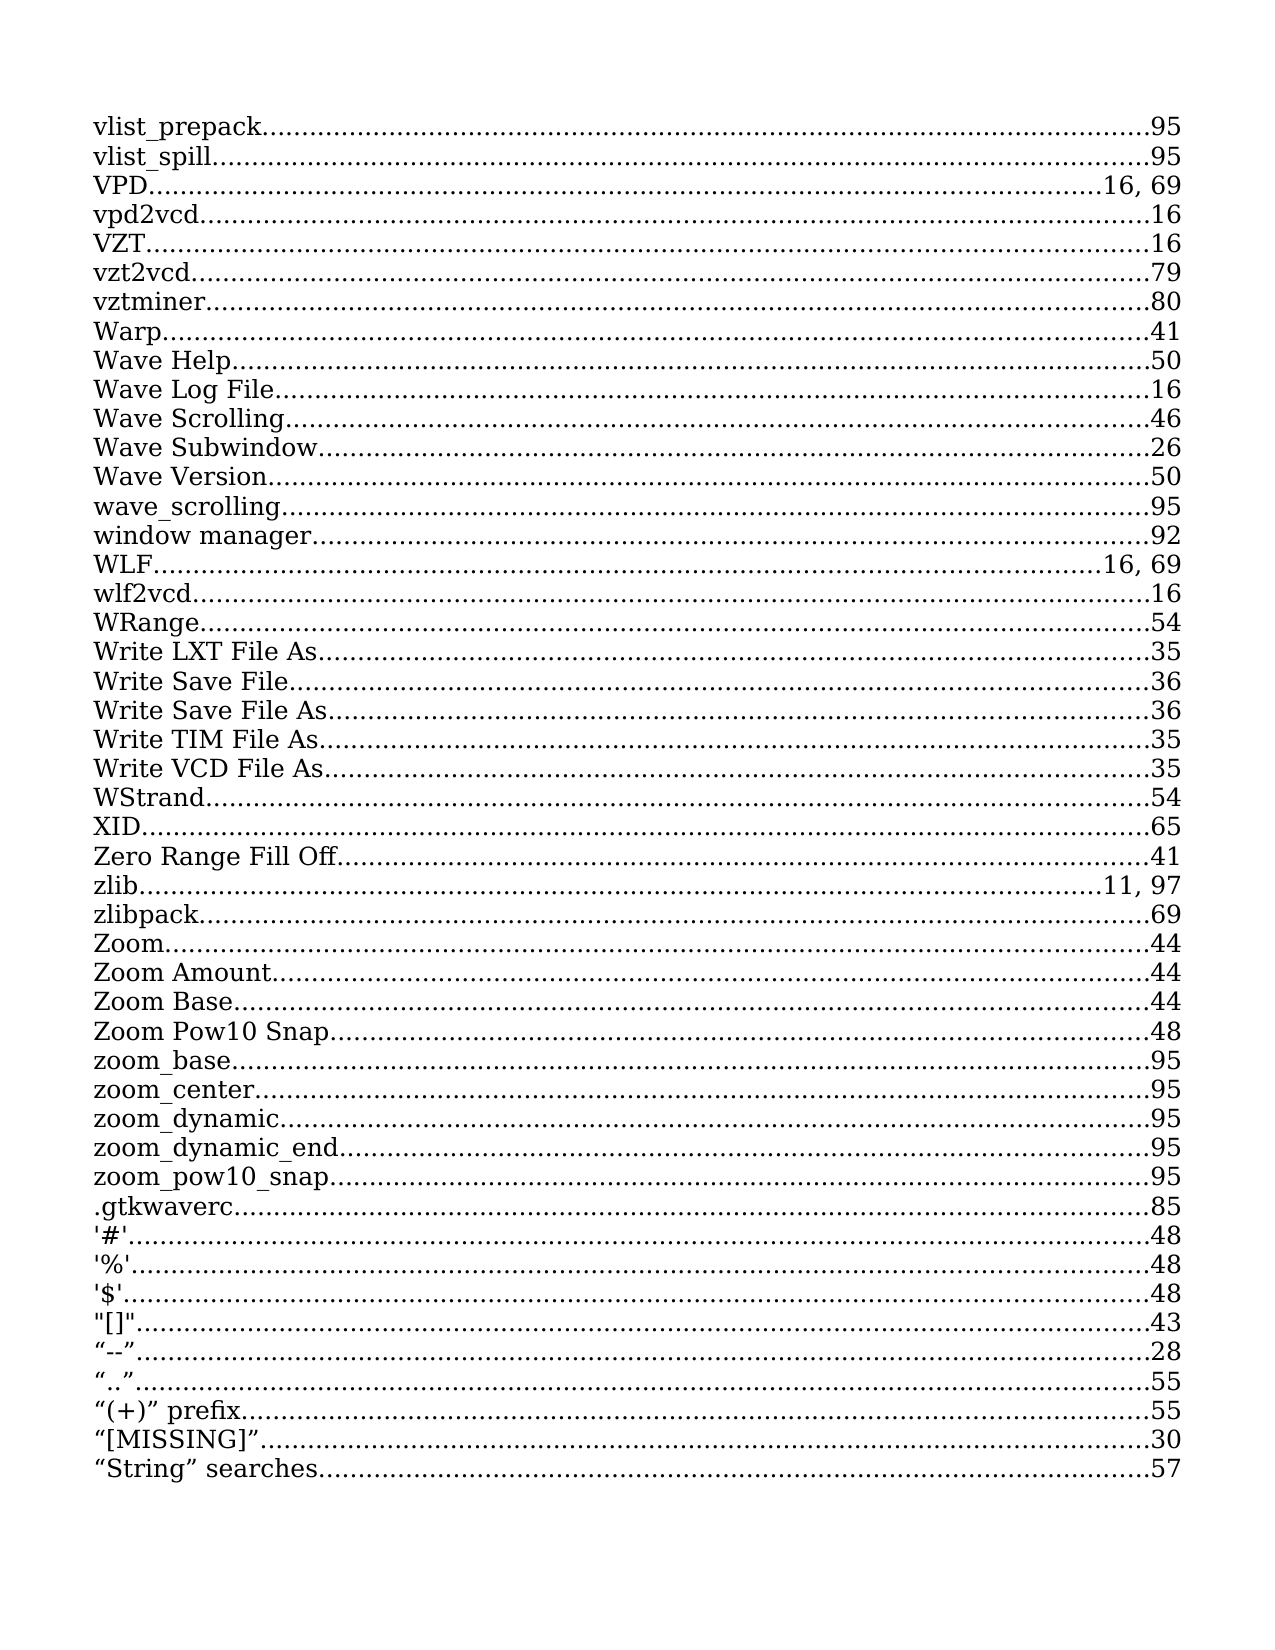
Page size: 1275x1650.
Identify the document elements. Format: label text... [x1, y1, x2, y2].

text vlist_spill 95 [93, 142, 1182, 171]
text Write Save File 36 [93, 667, 1182, 696]
text Write LXT File As 35 [93, 637, 1182, 667]
text zoom_dynamic_end 95 [93, 1133, 1182, 1162]
text “String” searches 57 [93, 1454, 1182, 1483]
text “..” 55 [93, 1367, 1182, 1396]
text Write VCD File As 35 [93, 754, 1182, 783]
text vlist_prepack 95 [93, 112, 1182, 142]
text window manager 92 [93, 521, 1182, 550]
text "[]" 43 [93, 1308, 1182, 1337]
text WStrand 54 [93, 783, 1182, 812]
text Write TIM File As 35 [93, 725, 1182, 754]
text Wave Subwindow 26 [93, 433, 1182, 462]
text '#' 48 [93, 1221, 1182, 1250]
text WRange 54 [93, 608, 1182, 637]
text Wave Version 50 [93, 462, 1182, 492]
text vztminer 80 [93, 287, 1182, 317]
text zlib 11, 97 [93, 871, 1182, 900]
text VPD 16, 69 [93, 171, 1182, 200]
text zlibpack 69 [93, 900, 1182, 929]
text WLF 16, 69 [93, 550, 1182, 579]
text Zero Range Fill Off 41 [93, 842, 1182, 871]
text zoom_center 95 [93, 1075, 1182, 1104]
text '$' 48 [93, 1279, 1182, 1308]
text vpd2vcd 16 [93, 200, 1182, 229]
text Zoom Amount 44 [93, 958, 1182, 987]
text VZT 16 [93, 229, 1182, 258]
text zoom_base 95 [93, 1046, 1182, 1075]
text Wave Log File 16 [93, 375, 1182, 404]
text Zoom 44 [93, 929, 1182, 958]
text Wave Help 50 [93, 346, 1182, 375]
text wlf2vcd 16 [93, 579, 1182, 608]
text Zoom Pow10 Snap 48 [93, 1017, 1182, 1046]
text vzt2vcd 79 [93, 258, 1182, 287]
text Warp 41 [93, 317, 1182, 346]
text “--” 28 [93, 1337, 1182, 1367]
text XID 65 [93, 812, 1182, 842]
text “(+)” prefix 55 [93, 1396, 1182, 1425]
text .gtkwaverc 85 [93, 1192, 1182, 1221]
text “[MISSING]” 30 [93, 1425, 1182, 1454]
text Write Save File As 36 [93, 696, 1182, 725]
text zoom_dynamic 95 [93, 1104, 1182, 1133]
text '%' 48 [93, 1250, 1182, 1279]
text Wave Scrolling 46 [93, 404, 1182, 433]
text zoom_pow10_snap 95 [93, 1162, 1182, 1192]
text wave_scrolling 95 [93, 492, 1182, 521]
text Zoom Base 44 [93, 987, 1182, 1017]
